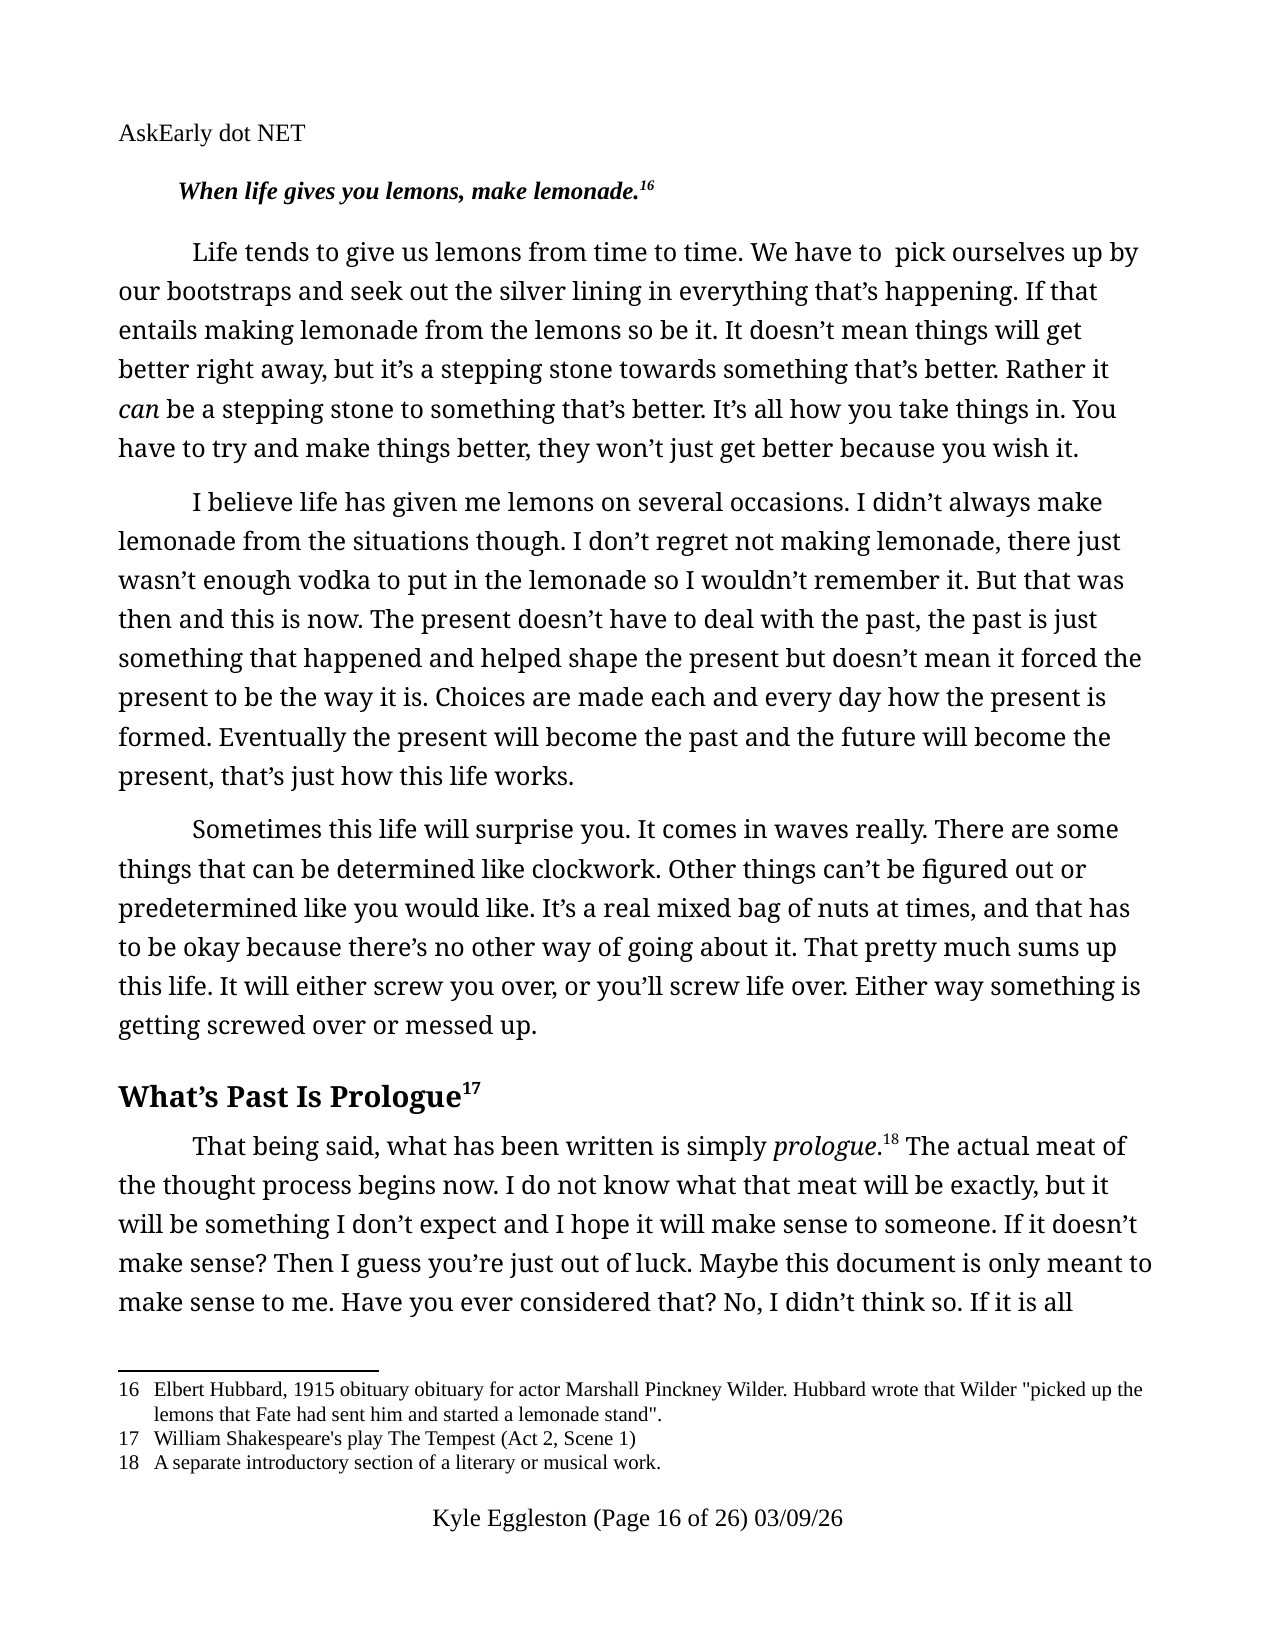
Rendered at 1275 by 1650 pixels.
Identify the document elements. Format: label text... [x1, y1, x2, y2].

text William Shakespeare's play The Tempest (Act 2, Scene 1) [118, 1426, 1157, 1449]
text That being said, what has been written is simply prologue. The actual meat of the thought process begins now. I do not know what that meat will be exactly, but it will be something I don’t expect and I hope it will make sense to someone. If it doesn’t make sense? Then I guess you’re just out of luck. Maybe this document is only meant to make sense to me. Have you ever considered that? No, I didn’t think so. If it is all [118, 1128, 1157, 1319]
text A separate introductory section of a literary or musical work. [118, 1449, 1157, 1474]
subtitle What’s Past Is Prologue [118, 1076, 1157, 1116]
text Elbert Hubbard, 1915 obituary obituary for actor Marshall Pinckney Wilder. Hubbard wrote that Wilder "picked up the lemons that Fate had sent him and started a lemonade stand". [118, 1377, 1157, 1426]
text Life tends to give us lemons from time to time. We have to pick ourselves up by our bootstraps and seek out the silver lining in everything that’s happening. If that entails making lemonade from the lemons so be it. It doesn’t mean things will get better right away, but it’s a stepping stone towards something that’s better. Rather it can be a stepping stone to something that’s better. It’s all how you take things in. You have to try and make things better, they won’t just get better because you wish it. [118, 234, 1157, 464]
text When life gives you lemons, make lemonade. [177, 176, 1098, 205]
text Sometimes this life will surprise you. It comes in waves really. There are some things that can be determined like clockwork. Other things can’t be figured out or predetermined like you would like. It’s a real mixed bag of nuts at times, and that has to be okay because there’s no other way of going about it. That pretty much sums up this life. It will either screw you over, or you’ll screw life over. Either way something is getting screwed over or messed up. [118, 812, 1157, 1042]
text I believe life has given me lemons on several occasions. I didn’t always make lemonade from the situations though. I don’t regret not making lemonade, there just wasn’t enough vodka to put in the lemonade so I wouldn’t remember it. But that was then and this is now. The present doesn’t have to deal with the past, the past is just something that happened and helped shape the present but doesn’t mean it forced the present to be the way it is. Choices are made each and every day how the present is formed. Eventually the present will become the past and the future will become the present, that’s just how this life works. [118, 484, 1157, 792]
